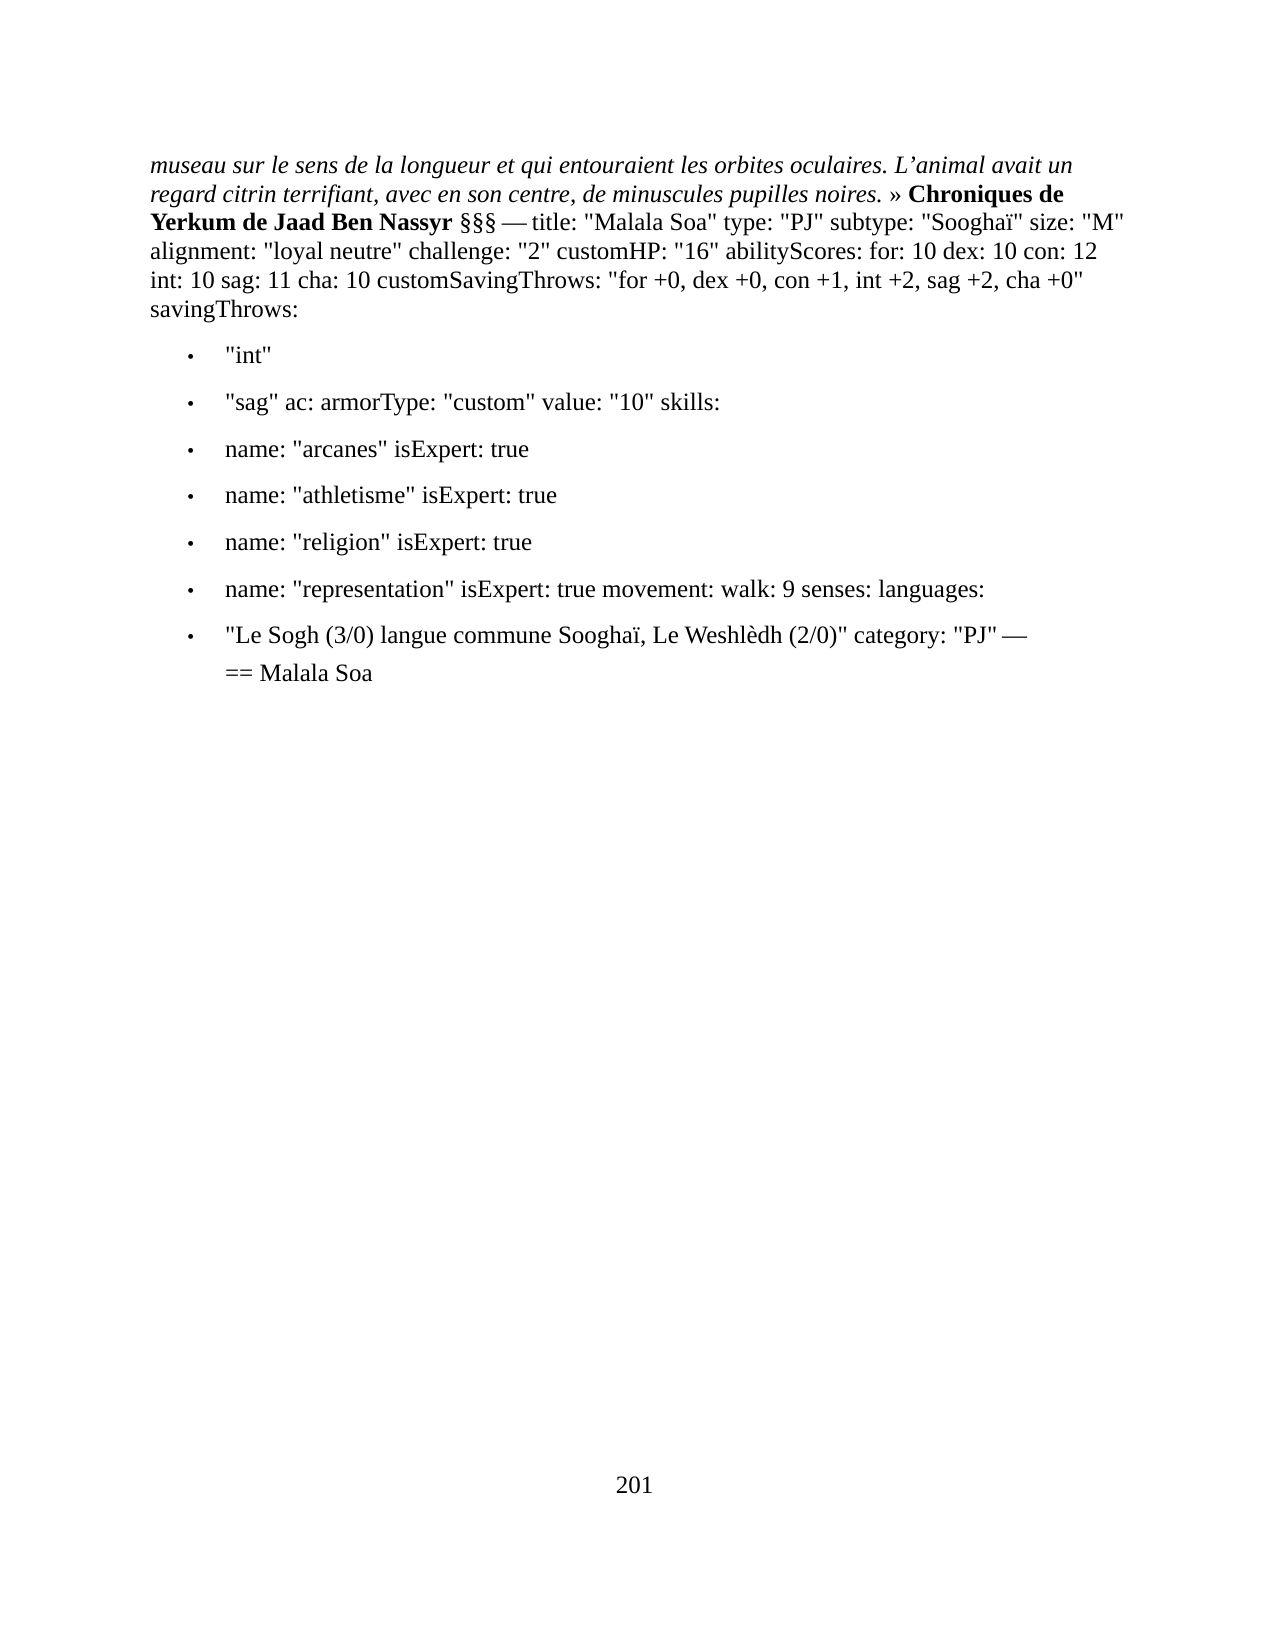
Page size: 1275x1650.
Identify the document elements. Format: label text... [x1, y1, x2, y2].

list "sag" ac: armorType: "custom" value: "10" skills: [187, 387, 1125, 416]
list "int" [187, 340, 1125, 369]
list [187, 696, 1125, 724]
list name: "religion" isExpert: true [187, 527, 1125, 556]
text museau sur le sens de la longueur et qui entouraient les orbites oculaires. L’animal avait un regard citrin terrifiant, avec en son centre, de minuscules pupilles noires. » Chroniques de Yerkum de Jaad Ben Nassyr §§§ — title: "Malala Soa" type: "PJ" subtype: "Sooghaï" size: "M" alignment: "loyal neutre" challenge: "2" customHP: "16" abilityScores: for: 10 dex: 10 con: 12 int: 10 sag: 11 cha: 10 customSavingThrows: "for +0, dex +0, con +1, int +2, sag +2, cha +0" savingThrows: [150, 150, 1125, 322]
list "Le Sogh (3/0) langue commune Sooghaï, Le Weshlèdh (2/0)" category: "PJ" — [187, 620, 1125, 649]
list name: "arcanes" isExpert: true [187, 434, 1125, 462]
list == Malala Soa [187, 658, 1125, 687]
list name: "representation" isExpert: true movement: walk: 9 senses: languages: [187, 574, 1125, 602]
list name: "athletisme" isExpert: true [187, 480, 1125, 509]
